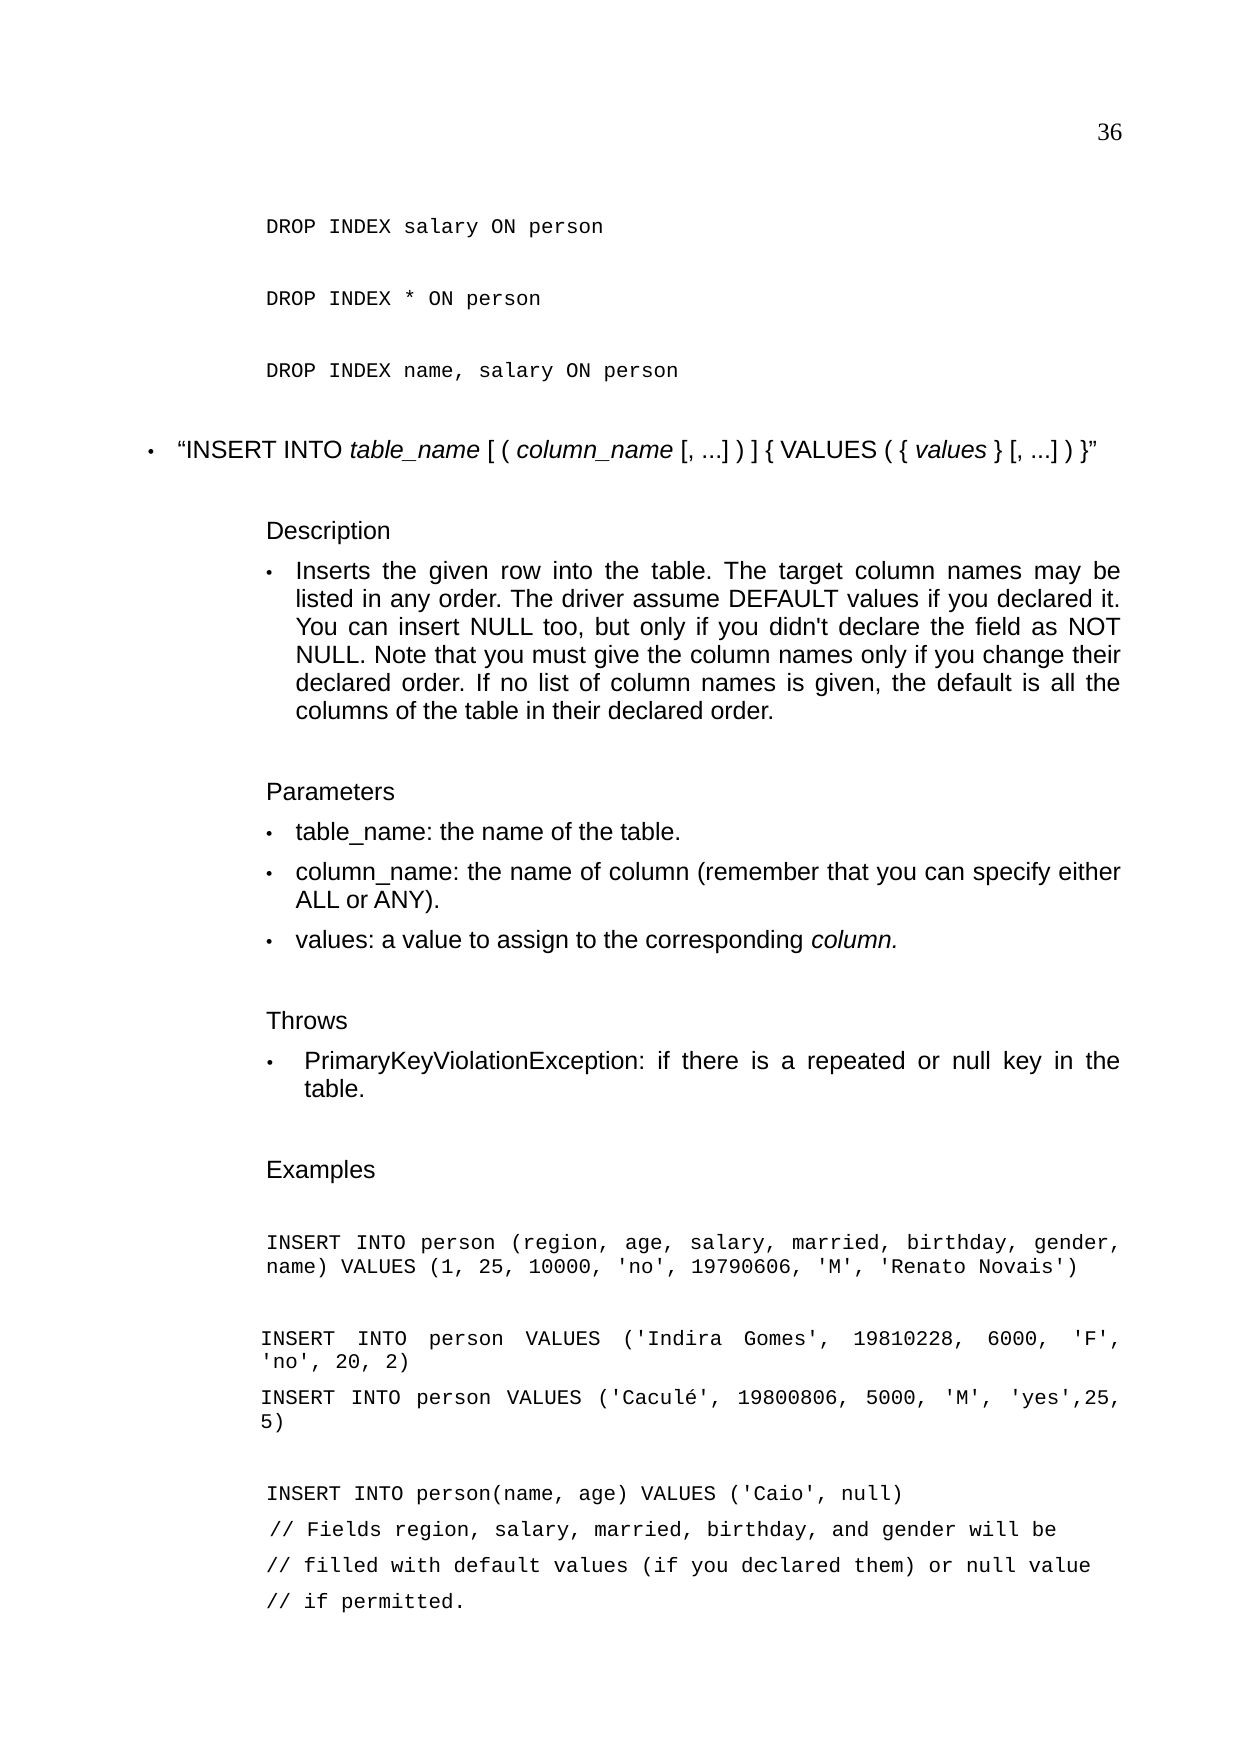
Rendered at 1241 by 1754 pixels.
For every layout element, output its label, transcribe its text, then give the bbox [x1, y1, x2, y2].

list DROP INDEX name, salary ON person [236, 360, 1122, 383]
list values: a value to assign to the corresponding column. [266, 926, 1122, 954]
list INSERT INTO person VALUES ('Indira Gomes', 19810228, 6000, 'F', 'no', 20, 2) [231, 1328, 1122, 1375]
list column_name: the name of column (remember that you can specify either ALL or ANY). [266, 858, 1122, 914]
list INSERT INTO person (region, age, salary, married, birthday, gender, name) VALUES (1, 25, 10000, 'no', 19790606, 'M', 'Renato Novais') [236, 1232, 1122, 1279]
list DROP INDEX salary ON person [236, 216, 1122, 239]
list table_name: the name of the table. [266, 818, 1122, 846]
list INSERT INTO person(name, age) VALUES ('Caio', null) [236, 1483, 1122, 1507]
list Examples [236, 1156, 1122, 1183]
list PrimaryKeyViolationException: if there is a repeated or null key in the table. [267, 1047, 1122, 1103]
list INSERT INTO person VALUES ('Caculé', 19800806, 5000, 'M', 'yes',25, 5) [231, 1387, 1122, 1435]
list // filled with default values (if you declared them) or null value [236, 1555, 1122, 1579]
list DROP INDEX * ON person [236, 288, 1122, 311]
list // if permitted. [236, 1591, 1122, 1615]
list Parameters [236, 777, 1122, 805]
text Throws [118, 1007, 1122, 1035]
list // Fields region, salary, married, birthday, and gender will be [177, 1519, 1122, 1543]
list “INSERT INTO table_name [ ( column_name [, ...] ) ] { VALUES ( { values } [, ...] ) }” [148, 436, 1122, 464]
list Description [236, 517, 1122, 545]
list Inserts the given row into the table. The target column names may be listed in any order. The driver assume DEFAULT values if you declared it. You can insert NULL too, but only if you didn't declare the field as NOT NULL. Note that you must give the column names only if you change their declared order. If no list of column names is given, the default is all the columns of the table in their declared order. [266, 557, 1122, 724]
